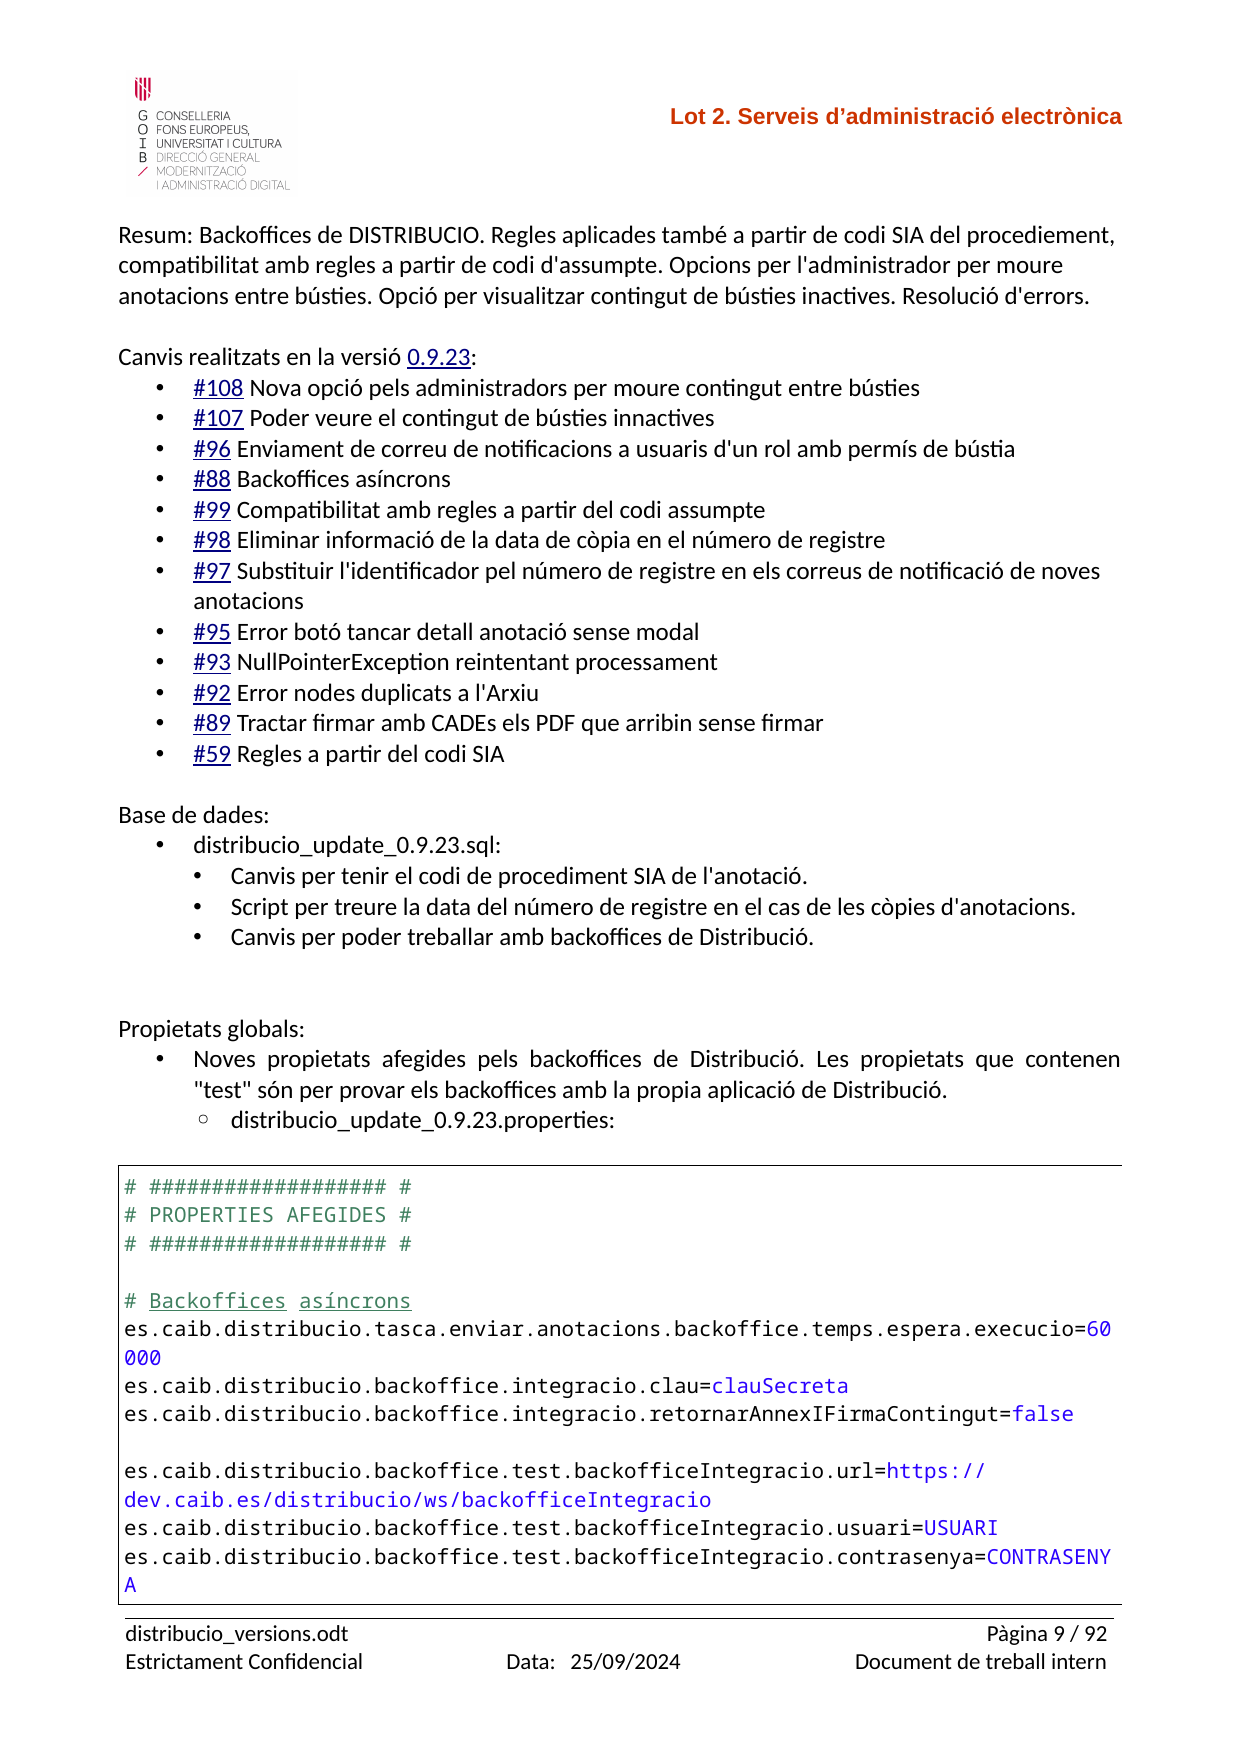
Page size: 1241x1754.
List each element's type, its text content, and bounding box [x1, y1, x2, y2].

list #98 Eliminar informació de la data de còpia en el número de registre [156, 524, 1122, 555]
text Resum: Backoffices de DISTRIBUCIO. Regles aplicades també a partir de codi SIA del procediement, compatibilitat amb regles a partir de codi d'assumpte. Opcions per l'administrador per moure anotacions entre bústies. Opció per visualitzar contingut de bústies inactives. Resolució d'errors. [118, 219, 1122, 311]
list #89 Tractar firmar amb CADEs els PDF que arribin sense firmar [156, 707, 1122, 738]
list Script per treure la data del número de registre en el cas de les còpies d'anotacions. [193, 891, 1122, 921]
text Canvis realitzats en la versió 0.9.23: [118, 341, 1122, 372]
list #99 Compatibilitat amb regles a partir del codi assumpte [156, 494, 1122, 524]
list #92 Error nodes duplicats a l'Arxiu [156, 677, 1122, 707]
list #107 Poder veure el contingut de bústies innactives [156, 402, 1122, 433]
list #108 Nova opció pels administradors per moure contingut entre bústies [156, 372, 1122, 402]
list distribucio_update_0.9.23.sql: [156, 829, 1122, 860]
list #95 Error botó tancar detall anotació sense modal [156, 616, 1122, 646]
picture [126, 70, 299, 197]
list #96 Enviament de correu de notificacions a usuaris d'un rol amb permís de bústia [156, 433, 1122, 463]
text Propietats globals: [118, 1013, 1122, 1043]
list #59 Regles a partir del codi SIA [156, 738, 1122, 768]
list #93 NullPointerException reintentant processament [156, 646, 1122, 677]
list Canvis per tenir el codi de procediment SIA de l'anotació. [193, 860, 1122, 891]
text Base de dades: [118, 799, 1122, 829]
list #88 Backoffices asíncrons [156, 463, 1122, 494]
list Noves propietats afegides pels backoffices de Distribució. Les propietats que contenen "test" són per provar els backoffices amb la propia aplicació de Distribució. [156, 1043, 1122, 1104]
table_header # ################### # # PROPERTIES AFEGIDES # # ################### # # Backoffices asíncrons es.caib.distribucio.tasca.enviar.anotacions.backoffice.temps.espera.execucio=60000 es.caib.distribucio.backoffice.integracio.clau=clauSecreta es.caib.distribucio.backoffice.integracio.retornarAnnexIFirmaContingut=false es.caib.distribucio.backoffice.test.backofficeIntegracio.url=https://dev.caib.es/distribucio/ws/backofficeIntegracio es.caib.distribucio.backoffice.test.backofficeIntegracio.usuari=USUARI es.caib.distribucio.backoffice.test.backofficeIntegracio.contrasenya=CONTRASENYA [119, 1166, 1122, 1604]
list Canvis per poder treballar amb backoffices de Distribució. [193, 921, 1122, 952]
list distribucio_update_0.9.23.properties: [193, 1104, 1122, 1135]
list #97 Substituir l'identificador pel número de registre en els correus de notificació de noves anotacions [156, 555, 1122, 616]
